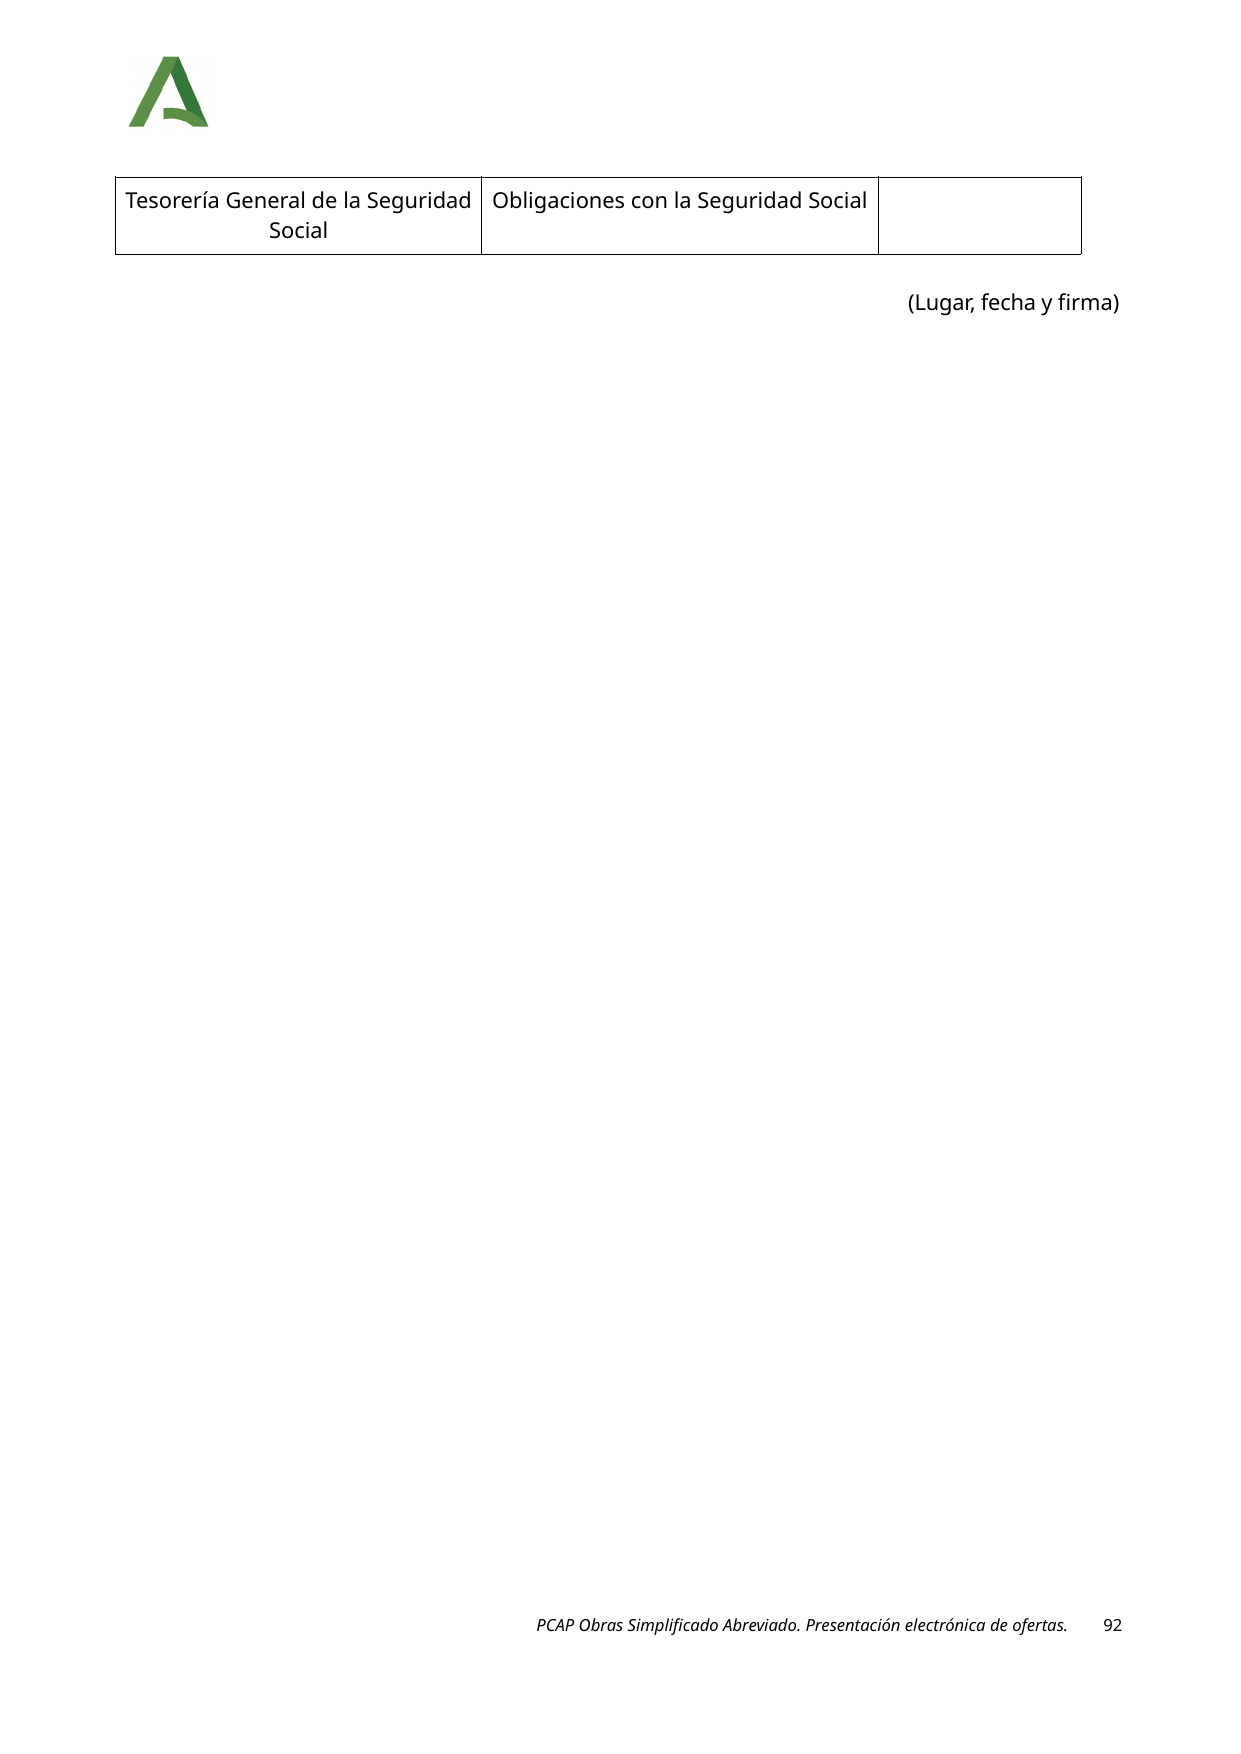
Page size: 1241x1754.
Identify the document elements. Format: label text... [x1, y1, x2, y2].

picture [124, 52, 213, 131]
table_cell [879, 178, 1081, 254]
table_cell Tesorería General de la Seguridad Social [116, 178, 481, 254]
text (Lugar, fecha y firma) [118, 287, 1122, 320]
table_cell Obligaciones con la Seguridad Social [482, 178, 878, 254]
